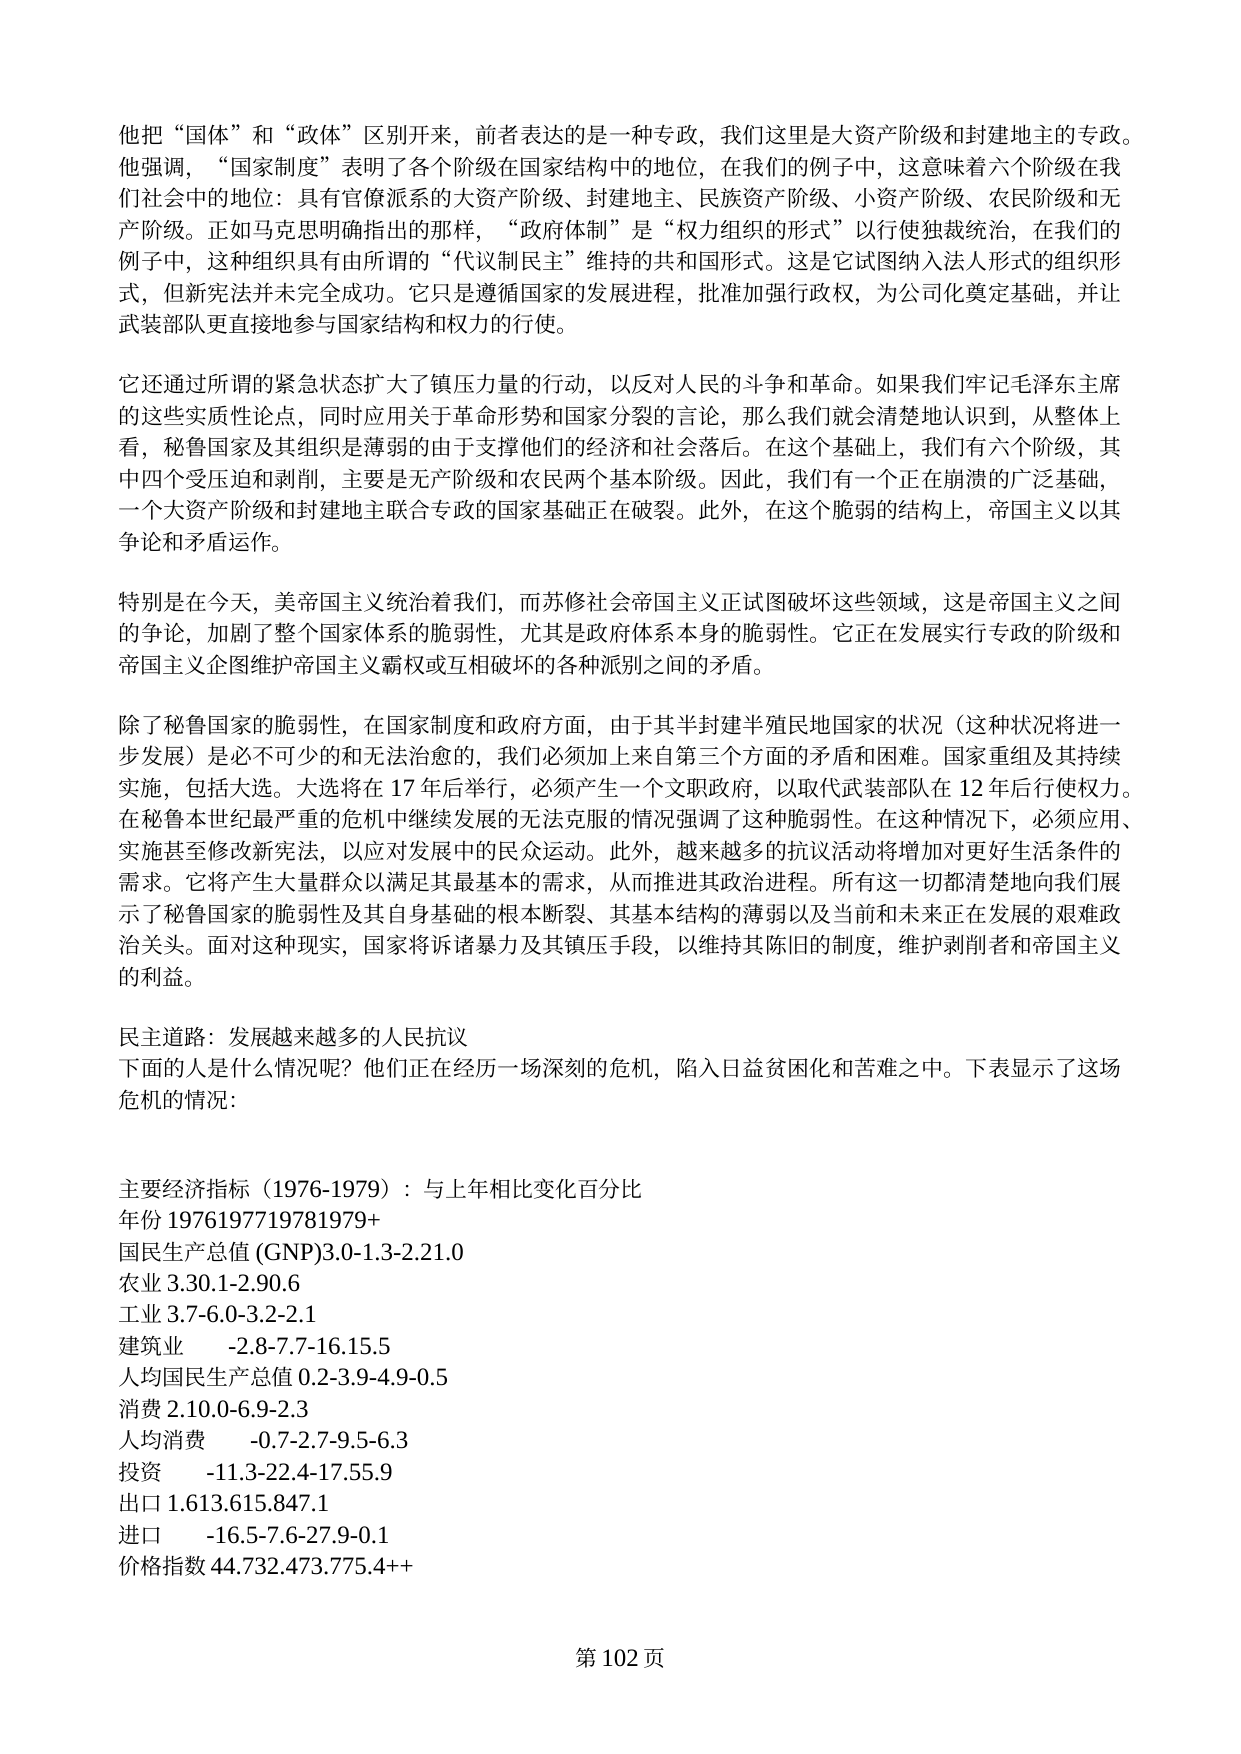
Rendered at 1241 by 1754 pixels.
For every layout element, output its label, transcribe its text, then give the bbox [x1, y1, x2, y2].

text 它还通过所谓的紧急状态扩大了镇压力量的行动，以反对人民的斗争和革命。如果我们牢记毛泽东主席的这些实质性论点，同时应用关于革命形势和国家分裂的言论，那么我们就会清楚地认识到，从整体上看，秘鲁国家及其组织是薄弱的由于支撑他们的经济和社会落后。在这个基础上，我们有六个阶级，其中四个受压迫和剥削，主要是无产阶级和农民两个基本阶级。因此，我们有一个正在崩溃的广泛基础，一个大资产阶级和封建地主联合专政的国家基础正在破裂。此外，在这个脆弱的结构上，帝国主义以其争论和矛盾运作。 [118, 367, 1122, 556]
text 建筑业 -2.8-7.7-16.15.5 [118, 1329, 1122, 1361]
text 人均消费 -0.7-2.7-9.5-6.3 [118, 1423, 1122, 1455]
text 农业3.30.1-2.90.6 [118, 1266, 1122, 1298]
text 除了秘鲁国家的脆弱性，在国家制度和政府方面，由于其半封建半殖民地国家的状况（这种状况将进一步发展）是必不可少的和无法治愈的，我们必须加上来自第三个方面的矛盾和困难。国家重组及其持续实施，包括大选。大选将在17年后举行，必须产生一个文职政府，以取代武装部队在12年后行使权力。在秘鲁本世纪最严重的危机中继续发展的无法克服的情况强调了这种脆弱性。在这种情况下，必须应用、实施甚至修改新宪法，以应对发展中的民众运动。此外，越来越多的抗议活动将增加对更好生活条件的需求。它将产生大量群众以满足其最基本的需求，从而推进其政治进程。所有这一切都清楚地向我们展示了秘鲁国家的脆弱性及其自身基础的根本断裂、其基本结构的薄弱以及当前和未来正在发展的艰难政治关头。面对这种现实，国家将诉诸暴力及其镇压手段，以维持其陈旧的制度，维护剥削者和帝国主义的利益。 [118, 708, 1122, 991]
text 人均国民生产总值0.2-3.9-4.9-0.5 [118, 1361, 1122, 1392]
text 年份1976197719781979+ [118, 1203, 1122, 1235]
text 特别是在今天，美帝国主义统治着我们，而苏修社会帝国主义正试图破坏这些领域，这是帝国主义之间的争论，加剧了整个国家体系的脆弱性，尤其是政府体系本身的脆弱性。它正在发展实行专政的阶级和帝国主义企图维护帝国主义霸权或互相破坏的各种派别之间的矛盾。 [118, 585, 1122, 679]
text 工业3.7-6.0-3.2-2.1 [118, 1298, 1122, 1329]
text 进口 -16.5-7.6-27.9-0.1 [118, 1518, 1122, 1549]
text 主要经济指标（1976-1979）：与上年相比变化百分比 [118, 1172, 1122, 1203]
text 民主道路：发展越来越多的人民抗议 [118, 1020, 1122, 1051]
text 他把“国体”和“政体”区别开来，前者表达的是一种专政，我们这里是大资产阶级和封建地主的专政。他强调，“国家制度”表明了各个阶级在国家结构中的地位，在我们的例子中，这意味着六个阶级在我们社会中的地位：具有官僚派系的大资产阶级、封建地主、民族资产阶级、小资产阶级、农民阶级和无产阶级。正如马克思明确指出的那样，“政府体制”是“权力组织的形式”以行使独裁统治，在我们的例子中，这种组织具有由所谓的“代议制民主”维持的共和国形式。这是它试图纳入法人形式的组织形式，但新宪法并未完全成功。它只是遵循国家的发展进程，批准加强行政权，为公司化奠定基础，并让武装部队更直接地参与国家结构和权力的行使。 [118, 118, 1122, 339]
text 消费2.10.0-6.9-2.3 [118, 1392, 1122, 1423]
text 下面的人是什么情况呢？他们正在经历一场深刻的危机，陷入日益贫困化和苦难之中。下表显示了这场危机的情况： [118, 1051, 1122, 1114]
text 投资 -11.3-22.4-17.55.9 [118, 1455, 1122, 1486]
text 价格指数44.732.473.775.4++ [118, 1549, 1122, 1581]
text 出口1.613.615.847.1 [118, 1486, 1122, 1518]
text 国民生产总值 (GNP)3.0-1.3-2.21.0 [118, 1235, 1122, 1266]
